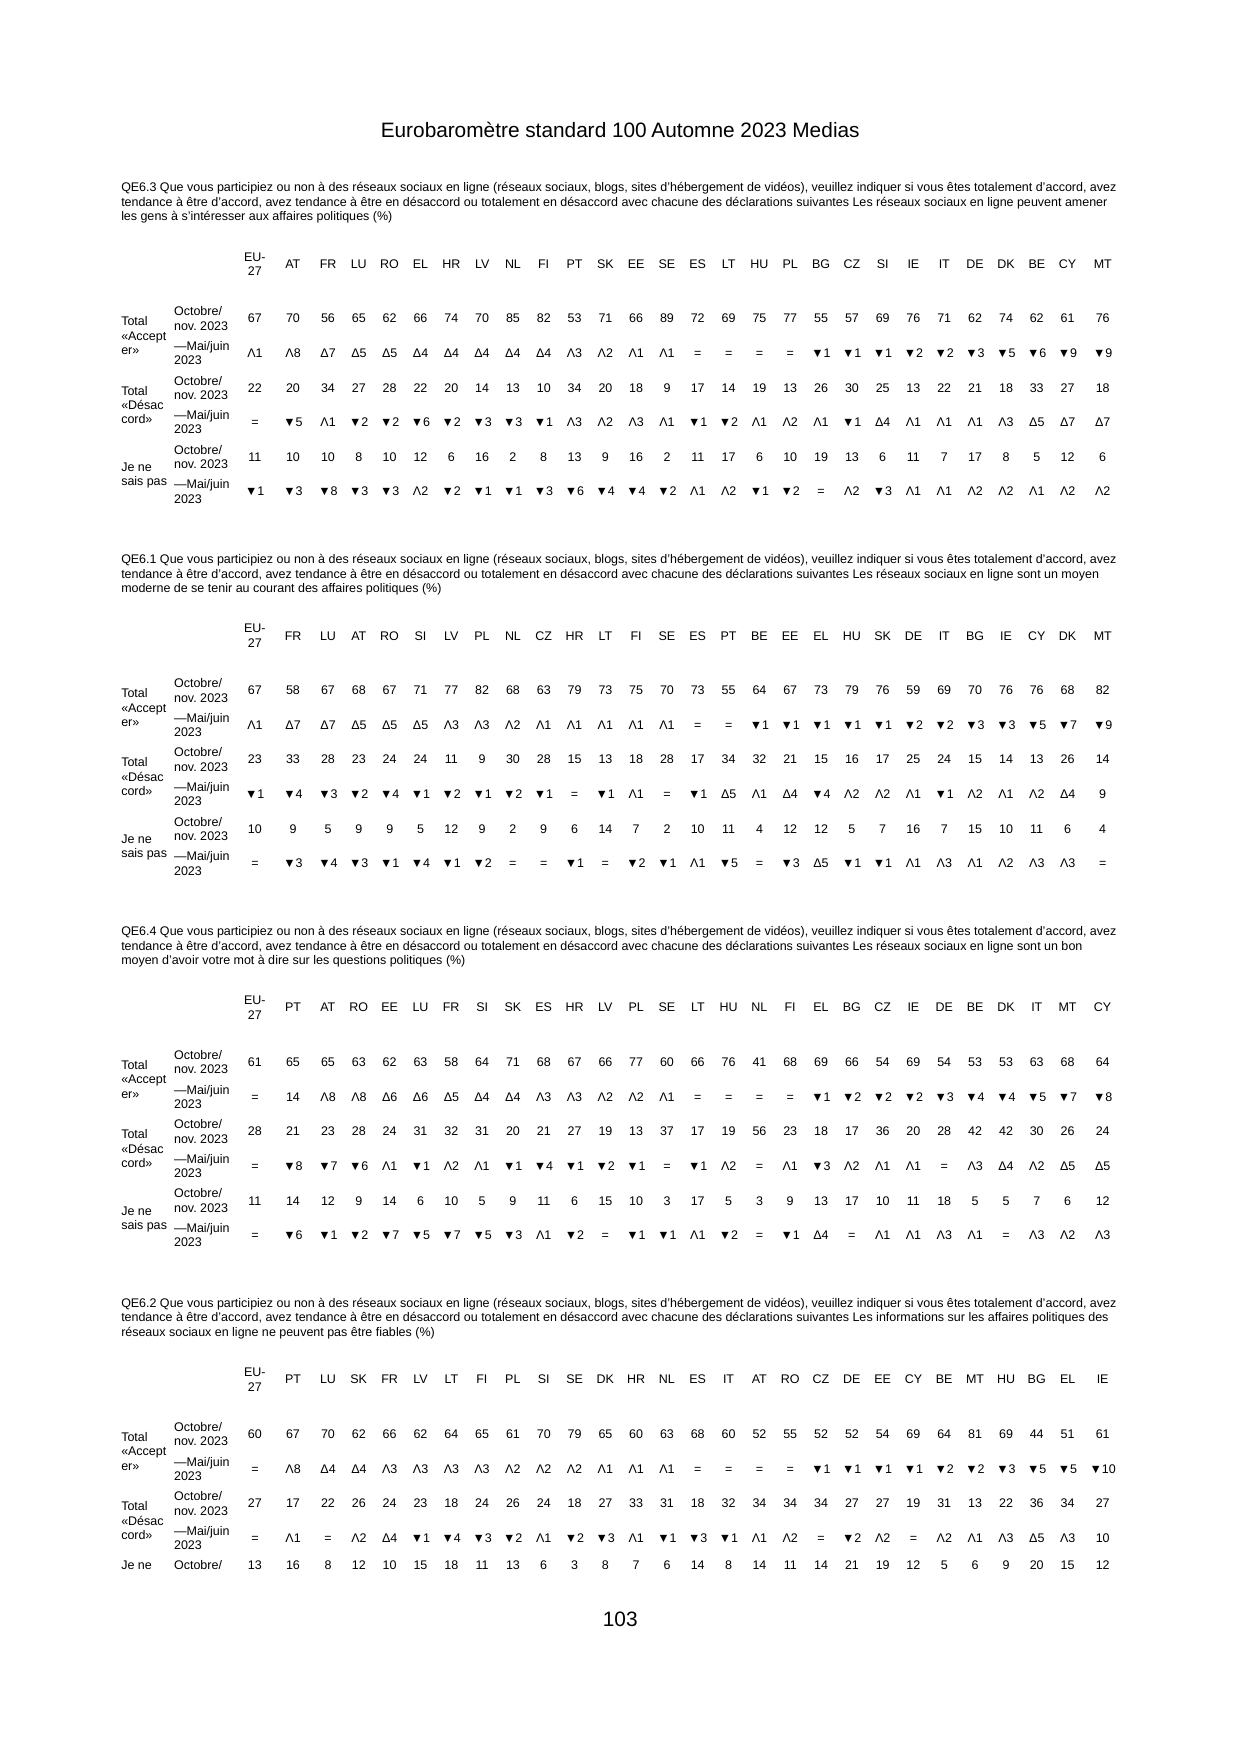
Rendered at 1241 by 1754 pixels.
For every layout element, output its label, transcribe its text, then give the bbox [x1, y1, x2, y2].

table_cell 9 [273, 811, 312, 846]
table_cell ▼5 [1021, 1451, 1052, 1486]
table_cell ▼9 [1052, 336, 1083, 370]
table_cell 9 [990, 1555, 1021, 1575]
table_cell [343, 970, 374, 990]
table_cell [273, 653, 312, 673]
table_cell ▼7 [1052, 1079, 1083, 1114]
table_cell 2 [497, 811, 528, 846]
table_cell Je ne [118, 1555, 171, 1575]
table_cell 17 [273, 1486, 312, 1520]
table_cell ▼4 [621, 474, 651, 508]
table_cell ▼1 [682, 405, 713, 439]
table_cell 27 [836, 1486, 867, 1520]
table_cell = [929, 1149, 959, 1183]
table_cell Λ1 [744, 777, 774, 811]
table_cell [405, 1342, 436, 1362]
table_cell = [236, 1149, 273, 1183]
table_cell [528, 509, 559, 529]
table_cell 21 [273, 1114, 312, 1148]
table_cell 26 [343, 1486, 374, 1520]
table_cell [466, 1342, 497, 1362]
table_cell [343, 226, 374, 246]
table_cell ▼3 [867, 474, 898, 508]
table_cell SI [528, 1362, 559, 1396]
table_cell 33 [1021, 370, 1052, 405]
table_cell [466, 509, 497, 529]
table_cell BE [959, 990, 990, 1024]
table_cell = [744, 1149, 774, 1183]
table_cell [405, 529, 436, 549]
table_cell ▼4 [805, 777, 836, 811]
table_cell 19 [898, 1486, 928, 1520]
table_cell LV [590, 990, 621, 1024]
table_cell Λ2 [990, 846, 1021, 880]
table_cell 68 [682, 1417, 713, 1451]
table_cell [171, 990, 236, 1024]
table_cell Δ5 [374, 336, 405, 370]
table_cell Total «Accepter» [118, 1045, 171, 1114]
table_cell IT [929, 618, 959, 653]
table_cell Δ6 [405, 1079, 436, 1114]
table_cell [713, 226, 744, 246]
table_cell [621, 1025, 651, 1045]
table_cell PL [775, 246, 805, 281]
table_cell [682, 281, 713, 301]
table_cell 34 [805, 1486, 836, 1520]
table_cell = [744, 1451, 774, 1486]
table_cell [273, 1025, 312, 1045]
table_cell [1052, 509, 1083, 529]
table_cell Δ4 [867, 405, 898, 439]
table_cell Λ1 [651, 708, 682, 742]
table_cell [1083, 1252, 1122, 1272]
table_cell 8 [990, 439, 1021, 474]
table_cell Δ4 [805, 1218, 836, 1252]
table_cell [867, 653, 898, 673]
table_cell 13 [805, 1183, 836, 1218]
table_cell ▼4 [959, 1079, 990, 1114]
table_cell [528, 226, 559, 246]
table_cell ES [682, 618, 713, 653]
table_cell 52 [836, 1417, 867, 1451]
table_cell [836, 509, 867, 529]
table_cell 13 [1021, 742, 1052, 777]
table_cell [990, 653, 1021, 673]
table_cell [775, 1342, 805, 1362]
table_cell [744, 1025, 774, 1045]
table_cell = [836, 1218, 867, 1252]
table_cell Octobre/nov. 2023 [171, 1486, 236, 1520]
table_cell Λ1 [273, 1520, 312, 1555]
table_cell [171, 246, 236, 281]
table_cell [273, 598, 312, 618]
table_cell [528, 653, 559, 673]
table_cell ▼2 [497, 777, 528, 811]
table_cell [775, 901, 805, 921]
table_cell 15 [590, 1183, 621, 1218]
table_cell LV [466, 246, 497, 281]
table_cell MT [959, 1362, 990, 1396]
table_cell 5 [466, 1183, 497, 1218]
table_cell Λ2 [775, 1520, 805, 1555]
table_cell ▼3 [273, 846, 312, 880]
table_cell [559, 226, 590, 246]
table_cell [273, 509, 312, 529]
table_cell [651, 901, 682, 921]
table_cell [1083, 880, 1122, 901]
table_cell Λ3 [374, 1451, 405, 1486]
table_cell [744, 970, 774, 990]
table_cell DE [929, 990, 959, 1024]
table_cell 60 [713, 1417, 744, 1451]
table_cell [273, 1396, 312, 1417]
table_cell Δ5 [343, 336, 374, 370]
table_cell [405, 1252, 436, 1272]
table_cell 9 [374, 811, 405, 846]
table_cell [682, 226, 713, 246]
table_cell ▼7 [374, 1218, 405, 1252]
table_cell [590, 529, 621, 549]
table_cell [590, 901, 621, 921]
table_cell Δ7 [273, 708, 312, 742]
table_cell Λ1 [651, 336, 682, 370]
table_cell FR [313, 246, 343, 281]
table_cell [590, 653, 621, 673]
table_cell [836, 970, 867, 990]
table_cell ▼1 [651, 1520, 682, 1555]
table_cell Λ2 [590, 1079, 621, 1114]
table_cell [466, 970, 497, 990]
table_cell BE [929, 1362, 959, 1396]
table_cell 74 [990, 301, 1021, 336]
table_cell EE [621, 246, 651, 281]
table_cell Λ1 [682, 1218, 713, 1252]
table_cell Δ4 [775, 777, 805, 811]
table_cell [836, 529, 867, 549]
table_cell Λ2 [929, 1520, 959, 1555]
table_cell Δ5 [374, 708, 405, 742]
table_cell ▼7 [1052, 708, 1083, 742]
table_cell [405, 281, 436, 301]
table_cell [313, 1342, 343, 1362]
table_cell ▼2 [436, 405, 466, 439]
table_cell ▼1 [744, 474, 774, 508]
table_cell 15 [405, 1555, 436, 1575]
table_cell = [236, 1218, 273, 1252]
table_cell [118, 653, 171, 673]
table_cell 68 [528, 1045, 559, 1079]
table_cell Octobre/ [171, 1555, 236, 1575]
table_cell 76 [1083, 301, 1122, 336]
table_cell [313, 226, 343, 246]
table_cell [559, 509, 590, 529]
table_cell [497, 226, 528, 246]
table_cell NL [497, 618, 528, 653]
table_cell ▼3 [805, 1149, 836, 1183]
table_cell 14 [713, 370, 744, 405]
table_cell ▼3 [343, 846, 374, 880]
table_cell [236, 529, 273, 549]
table_cell 2 [651, 439, 682, 474]
table_cell 17 [682, 370, 713, 405]
table_cell = [682, 708, 713, 742]
table_cell [621, 1396, 651, 1417]
table_cell Λ1 [898, 1149, 928, 1183]
table_cell —Mai/juin 2023 [171, 474, 236, 508]
table_cell SE [651, 618, 682, 653]
table_cell [1083, 281, 1122, 301]
table_cell Λ1 [621, 1520, 651, 1555]
table_cell [929, 529, 959, 549]
table_cell 71 [590, 301, 621, 336]
table_cell = [313, 1520, 343, 1555]
table_cell [682, 1273, 713, 1293]
table_cell ▼3 [959, 336, 990, 370]
table_cell 11 [898, 439, 928, 474]
table_cell [236, 1273, 273, 1293]
table_cell Λ1 [313, 405, 343, 439]
table_cell = [744, 1079, 774, 1114]
table_cell [497, 901, 528, 921]
table_cell [805, 226, 836, 246]
table_cell 68 [343, 673, 374, 707]
table_cell 30 [836, 370, 867, 405]
table_cell Δ5 [405, 708, 436, 742]
table_cell [713, 598, 744, 618]
table_cell Δ4 [313, 1451, 343, 1486]
table_cell Λ1 [374, 1149, 405, 1183]
table_cell [405, 226, 436, 246]
table_cell 10 [236, 811, 273, 846]
table_cell [959, 970, 990, 990]
table_cell CY [1052, 246, 1083, 281]
table_cell 56 [313, 301, 343, 336]
table_cell [1052, 529, 1083, 549]
table_cell Λ1 [621, 1451, 651, 1486]
table_cell 66 [621, 301, 651, 336]
table_cell [497, 529, 528, 549]
table_cell 19 [867, 1555, 898, 1575]
table_cell Λ8 [273, 336, 312, 370]
table_cell ▼4 [590, 474, 621, 508]
table_cell [929, 653, 959, 673]
table_cell [867, 880, 898, 901]
table_cell ▼4 [313, 846, 343, 880]
table_cell Λ3 [959, 1149, 990, 1183]
table_cell 18 [990, 370, 1021, 405]
table_cell [466, 226, 497, 246]
table_cell [118, 1252, 171, 1272]
table_cell [929, 901, 959, 921]
table_cell [436, 598, 466, 618]
table_cell EU-27 [236, 618, 273, 653]
table_cell ES [682, 246, 713, 281]
table_cell [405, 1025, 436, 1045]
table_cell FI [621, 618, 651, 653]
table_cell 70 [313, 1417, 343, 1451]
table_cell ▼1 [836, 336, 867, 370]
table_cell ▼3 [590, 1520, 621, 1555]
table_cell [497, 281, 528, 301]
table_cell [621, 1252, 651, 1272]
table_cell [497, 1396, 528, 1417]
table_cell [118, 509, 171, 529]
table_cell [466, 529, 497, 549]
table_cell IT [929, 246, 959, 281]
table_cell 16 [466, 439, 497, 474]
table_cell [990, 880, 1021, 901]
table_cell 26 [1052, 742, 1083, 777]
table_cell ▼2 [374, 405, 405, 439]
table_cell [1021, 281, 1052, 301]
table_cell [590, 880, 621, 901]
table_cell [1021, 1273, 1052, 1293]
table_cell 10 [990, 811, 1021, 846]
table_cell HR [559, 618, 590, 653]
table_cell [118, 970, 171, 990]
table_cell [405, 598, 436, 618]
table_cell = [744, 846, 774, 880]
table_cell 18 [682, 1486, 713, 1520]
table_cell 77 [436, 673, 466, 707]
table_cell Λ1 [867, 1149, 898, 1183]
table_cell 19 [590, 1114, 621, 1148]
table_cell [959, 1252, 990, 1272]
table_cell 69 [898, 1417, 928, 1451]
table_cell 8 [528, 439, 559, 474]
table_cell Λ8 [313, 1079, 343, 1114]
table_cell [1083, 1396, 1122, 1417]
table_cell [405, 1396, 436, 1417]
table_cell [497, 970, 528, 990]
table_cell SE [651, 990, 682, 1024]
table_cell 9 [528, 811, 559, 846]
table_cell ▼6 [343, 1149, 374, 1183]
table_cell 34 [744, 1486, 774, 1520]
table_cell Λ2 [405, 474, 436, 508]
table_cell ▼2 [867, 1079, 898, 1114]
table_cell Λ1 [236, 336, 273, 370]
table_cell [343, 281, 374, 301]
table_cell 12 [313, 1183, 343, 1218]
table_cell 15 [559, 742, 590, 777]
table_cell 21 [528, 1114, 559, 1148]
table_cell [651, 1396, 682, 1417]
table_cell [990, 598, 1021, 618]
table_cell Λ1 [959, 1218, 990, 1252]
table_cell LU [343, 246, 374, 281]
table_cell Λ3 [528, 1079, 559, 1114]
table_cell [621, 653, 651, 673]
table_cell [171, 1342, 236, 1362]
table_cell 15 [1052, 1555, 1083, 1575]
table_cell SK [343, 1362, 374, 1396]
table_cell [313, 529, 343, 549]
table_cell 61 [1052, 301, 1083, 336]
table_cell [171, 618, 236, 653]
table_cell 62 [405, 1417, 436, 1451]
table_cell [313, 1396, 343, 1417]
table_cell [436, 1273, 466, 1293]
table_cell 34 [713, 742, 744, 777]
table_cell 37 [651, 1114, 682, 1148]
table_cell 6 [405, 1183, 436, 1218]
table_cell ▼5 [1052, 1451, 1083, 1486]
table_cell 6 [436, 439, 466, 474]
table_cell ▼1 [374, 846, 405, 880]
table_cell [959, 653, 990, 673]
table_cell Λ2 [867, 1520, 898, 1555]
table_cell 34 [559, 370, 590, 405]
table_cell ▼3 [959, 708, 990, 742]
table_cell [990, 529, 1021, 549]
table_cell 55 [775, 1417, 805, 1451]
table_cell [805, 598, 836, 618]
table_cell 26 [497, 1486, 528, 1520]
table_cell 14 [590, 811, 621, 846]
table_cell 18 [805, 1114, 836, 1148]
table_cell 3 [559, 1555, 590, 1575]
table_cell [682, 970, 713, 990]
table_cell ▼1 [836, 1451, 867, 1486]
table_cell BG [805, 246, 836, 281]
table_cell Λ2 [959, 474, 990, 508]
table_cell Total «Désaccord» [118, 1114, 171, 1183]
table_cell 68 [497, 673, 528, 707]
table_cell [374, 1025, 405, 1045]
table_cell [621, 509, 651, 529]
table_cell Λ3 [559, 1079, 590, 1114]
table_cell 11 [898, 1183, 928, 1218]
table_cell 14 [990, 742, 1021, 777]
table_cell ▼2 [929, 336, 959, 370]
table_cell 42 [959, 1114, 990, 1148]
table_cell 14 [273, 1079, 312, 1114]
table_cell MT [1083, 246, 1122, 281]
table_cell Octobre/nov. 2023 [171, 1417, 236, 1451]
table_cell 4 [1083, 811, 1122, 846]
table_cell ▼3 [343, 474, 374, 508]
table_cell 81 [959, 1417, 990, 1451]
table_cell —Mai/juin 2023 [171, 1451, 236, 1486]
table_cell [1052, 1273, 1083, 1293]
table_cell 79 [836, 673, 867, 707]
table_cell [313, 1025, 343, 1045]
table_cell 63 [528, 673, 559, 707]
table_cell Octobre/nov. 2023 [171, 1183, 236, 1218]
table_cell 54 [867, 1417, 898, 1451]
table_cell 36 [1021, 1486, 1052, 1520]
table_cell [436, 509, 466, 529]
table_cell 19 [744, 370, 774, 405]
table_cell [682, 901, 713, 921]
table_cell 67 [236, 301, 273, 336]
table_cell CZ [528, 618, 559, 653]
table_cell IE [1083, 1362, 1122, 1396]
table_cell CY [1083, 990, 1122, 1024]
table_cell [713, 1396, 744, 1417]
table_cell ▼1 [497, 1149, 528, 1183]
table_cell 24 [374, 1114, 405, 1148]
table_cell [929, 281, 959, 301]
table_cell Λ2 [713, 474, 744, 508]
table_cell 64 [1083, 1045, 1122, 1079]
table_cell [497, 509, 528, 529]
table_cell 56 [744, 1114, 774, 1148]
table_cell 53 [559, 301, 590, 336]
table_cell 76 [990, 673, 1021, 707]
table_cell ▼1 [775, 1218, 805, 1252]
table_cell Λ1 [775, 1149, 805, 1183]
table_cell Octobre/nov. 2023 [171, 301, 236, 336]
table_cell DK [990, 246, 1021, 281]
table_cell [836, 1396, 867, 1417]
table_cell 69 [929, 673, 959, 707]
table_cell 7 [621, 1555, 651, 1575]
table_cell [405, 880, 436, 901]
table_cell [867, 1025, 898, 1045]
table_cell 14 [1083, 742, 1122, 777]
table_cell 31 [651, 1486, 682, 1520]
table_cell ▼2 [713, 405, 744, 439]
table_cell [713, 901, 744, 921]
table_cell [273, 1342, 312, 1362]
table_cell 9 [497, 1183, 528, 1218]
table_cell Λ2 [497, 708, 528, 742]
table_cell 14 [374, 1183, 405, 1218]
table_cell Λ1 [590, 1451, 621, 1486]
table_cell = [528, 846, 559, 880]
table_cell FI [775, 990, 805, 1024]
table_cell 17 [836, 1114, 867, 1148]
table_cell 9 [343, 811, 374, 846]
table_cell [836, 1273, 867, 1293]
table_cell RO [775, 1362, 805, 1396]
table_cell Total «Désaccord» [118, 1486, 171, 1555]
table_cell Λ1 [805, 405, 836, 439]
table_cell 9 [651, 370, 682, 405]
table_cell Δ5 [805, 846, 836, 880]
table_cell ▼1 [836, 846, 867, 880]
table_cell [651, 509, 682, 529]
table_cell 28 [929, 1114, 959, 1148]
table_cell 54 [867, 1045, 898, 1079]
table_cell Λ1 [590, 708, 621, 742]
table_cell 34 [313, 370, 343, 405]
table_cell 62 [343, 1417, 374, 1451]
table_cell [744, 1252, 774, 1272]
table_cell MT [1052, 990, 1083, 1024]
table_cell = [651, 777, 682, 811]
table_cell [374, 509, 405, 529]
table_cell AT [343, 618, 374, 653]
table_header QE6.3 Que vous participiez ou non à des réseaux sociaux en ligne (réseaux sociaux, blogs, sites d’hébergement de vidéos), veuillez indiquer si vous êtes totalement d’accord, avez tendance à être d’accord, avez tendance à être en désaccord ou totalement en désaccord avec chacune des déclarations suivantes Les réseaux sociaux en ligne peuvent amener les gens à s’intéresser aux affaires politiques (%) [118, 177, 1122, 226]
table_cell PL [466, 618, 497, 653]
table_cell BE [744, 618, 774, 653]
table_cell 27 [867, 1486, 898, 1520]
table_cell [744, 1396, 774, 1417]
table_cell 33 [273, 742, 312, 777]
table_cell Λ3 [929, 1218, 959, 1252]
table_cell 10 [374, 439, 405, 474]
table_cell [171, 653, 236, 673]
table_cell 5 [1021, 439, 1052, 474]
table_cell Λ3 [405, 1451, 436, 1486]
table_cell 52 [744, 1417, 774, 1451]
table_cell [1021, 653, 1052, 673]
table_cell = [990, 1218, 1021, 1252]
table_cell ▼3 [528, 474, 559, 508]
table_cell 64 [929, 1417, 959, 1451]
table_cell ▼1 [559, 846, 590, 880]
table_cell 64 [436, 1417, 466, 1451]
table_cell 2 [497, 439, 528, 474]
table_cell [898, 1273, 928, 1293]
table_cell [682, 509, 713, 529]
table_cell 20 [1021, 1555, 1052, 1575]
table_cell [775, 226, 805, 246]
table_cell [118, 901, 171, 921]
table_cell AT [744, 1362, 774, 1396]
table_cell [651, 653, 682, 673]
table_cell [775, 880, 805, 901]
table_cell [236, 1342, 273, 1362]
table_cell [273, 281, 312, 301]
table_cell EE [775, 618, 805, 653]
table_cell Δ4 [528, 336, 559, 370]
table_cell 69 [805, 1045, 836, 1079]
table_cell 11 [466, 1555, 497, 1575]
table_cell = [805, 1520, 836, 1555]
table_cell [118, 246, 171, 281]
table_cell [590, 1396, 621, 1417]
table_cell [466, 1396, 497, 1417]
table_cell [898, 653, 928, 673]
table_cell QE6.2 Que vous participiez ou non à des réseaux sociaux en ligne (réseaux sociaux, blogs, sites d’hébergement de vidéos), veuillez indiquer si vous êtes totalement d’accord, avez tendance à être d’accord, avez tendance à être en désaccord ou totalement en désaccord avec chacune des déclarations suivantes Les informations sur les affaires politiques des réseaux sociaux en ligne ne peuvent pas être fiables (%) [118, 1293, 1122, 1342]
table_cell Octobre/nov. 2023 [171, 742, 236, 777]
table_cell [775, 281, 805, 301]
table_cell BG [1021, 1362, 1052, 1396]
table_cell 74 [436, 301, 466, 336]
table_cell SK [590, 246, 621, 281]
table_cell [436, 1252, 466, 1272]
table_cell 64 [744, 673, 774, 707]
table_cell [118, 598, 171, 618]
table_cell [528, 598, 559, 618]
table_cell —Mai/juin 2023 [171, 1079, 236, 1114]
table_cell IE [990, 618, 1021, 653]
table_cell ▼1 [466, 474, 497, 508]
table_cell [744, 653, 774, 673]
table_cell [171, 226, 236, 246]
table_cell ▼3 [374, 474, 405, 508]
table_cell [1083, 1342, 1122, 1362]
table_cell [374, 1252, 405, 1272]
table_cell ▼5 [1021, 1079, 1052, 1114]
table_cell HU [990, 1362, 1021, 1396]
table_cell [1083, 529, 1122, 549]
table_cell [621, 281, 651, 301]
table_cell [682, 1396, 713, 1417]
table_cell Λ1 [528, 1520, 559, 1555]
table_cell [528, 1396, 559, 1417]
table_cell LU [313, 618, 343, 653]
table_cell 19 [805, 439, 836, 474]
table_cell [171, 901, 236, 921]
table_cell —Mai/juin 2023 [171, 708, 236, 742]
table_cell 19 [713, 1114, 744, 1148]
table_cell 82 [466, 673, 497, 707]
table_cell [313, 1252, 343, 1272]
table_cell [590, 1025, 621, 1045]
table_cell —Mai/juin 2023 [171, 777, 236, 811]
table_cell [236, 970, 273, 990]
table_cell CY [898, 1362, 928, 1396]
table_cell SE [651, 246, 682, 281]
table_cell 8 [713, 1555, 744, 1575]
table_cell 67 [559, 1045, 590, 1079]
table_cell [343, 598, 374, 618]
table_cell 71 [405, 673, 436, 707]
table_cell = [744, 336, 774, 370]
table_cell = [713, 336, 744, 370]
table_cell [528, 281, 559, 301]
table_cell [651, 1252, 682, 1272]
table_cell 65 [466, 1417, 497, 1451]
table_cell ▼1 [805, 1079, 836, 1114]
table_cell 22 [236, 370, 273, 405]
table_cell [621, 529, 651, 549]
table_cell CZ [836, 246, 867, 281]
table_cell [651, 1273, 682, 1293]
table_cell [1021, 598, 1052, 618]
table_cell HU [713, 990, 744, 1024]
table_cell Λ3 [1052, 846, 1083, 880]
table_cell ▼3 [682, 1520, 713, 1555]
table_cell [436, 226, 466, 246]
table_cell Λ8 [343, 1079, 374, 1114]
table_cell ▼4 [528, 1149, 559, 1183]
table_cell Δ5 [1052, 1149, 1083, 1183]
table_cell ▼9 [1083, 708, 1122, 742]
table_cell [236, 880, 273, 901]
table_cell [590, 281, 621, 301]
table_cell BE [1021, 246, 1052, 281]
table_cell FI [528, 246, 559, 281]
table_cell Δ5 [1021, 405, 1052, 439]
table_cell 10 [682, 811, 713, 846]
table_cell [497, 1342, 528, 1362]
table_cell = [713, 1451, 744, 1486]
table_cell ▼3 [273, 474, 312, 508]
table_cell [713, 970, 744, 990]
table_cell 18 [929, 1183, 959, 1218]
table_cell 55 [713, 673, 744, 707]
table_cell 7 [929, 811, 959, 846]
table_cell 9 [590, 439, 621, 474]
table_cell Λ2 [1021, 777, 1052, 811]
table_cell 28 [313, 742, 343, 777]
table_cell Δ5 [343, 708, 374, 742]
table_cell [236, 281, 273, 301]
table_cell [713, 1342, 744, 1362]
table_cell ▼2 [898, 1079, 928, 1114]
table_cell 24 [466, 1486, 497, 1520]
table_cell 34 [775, 1486, 805, 1520]
table_cell Δ4 [497, 1079, 528, 1114]
table_cell ▼2 [343, 777, 374, 811]
table_cell = [590, 846, 621, 880]
table_cell [651, 598, 682, 618]
table_cell ▼1 [497, 474, 528, 508]
table_cell Λ2 [590, 336, 621, 370]
table_cell [713, 1025, 744, 1045]
table_cell ▼3 [497, 1218, 528, 1252]
table_cell ▼1 [405, 777, 436, 811]
table_cell 70 [528, 1417, 559, 1451]
table_cell [1052, 880, 1083, 901]
table_cell ▼4 [374, 777, 405, 811]
table_cell [559, 1025, 590, 1045]
table_cell ▼3 [990, 1451, 1021, 1486]
table_cell 62 [959, 301, 990, 336]
table_cell 79 [559, 673, 590, 707]
table_cell ▼1 [528, 405, 559, 439]
table_cell [621, 226, 651, 246]
table_cell [1083, 901, 1122, 921]
table_cell ▼5 [990, 336, 1021, 370]
table_cell [436, 1396, 466, 1417]
table_cell [713, 1273, 744, 1293]
table_cell = [682, 1079, 713, 1114]
table_cell 77 [621, 1045, 651, 1079]
table_cell [651, 1342, 682, 1362]
table_cell 30 [1021, 1114, 1052, 1148]
table_cell NL [744, 990, 774, 1024]
table_cell 11 [713, 811, 744, 846]
table_cell LU [405, 990, 436, 1024]
table_cell CZ [867, 990, 898, 1024]
table_cell [867, 1273, 898, 1293]
table_cell [867, 901, 898, 921]
table_cell [343, 1025, 374, 1045]
table_cell [651, 880, 682, 901]
table_cell 12 [1083, 1183, 1122, 1218]
table_cell 67 [374, 673, 405, 707]
table_cell [682, 529, 713, 549]
table_cell Λ1 [651, 405, 682, 439]
table_cell [621, 880, 651, 901]
table_cell FR [374, 1362, 405, 1396]
table_cell 65 [273, 1045, 312, 1079]
table_cell [775, 1273, 805, 1293]
table_cell 62 [374, 1045, 405, 1079]
table_cell Δ4 [405, 336, 436, 370]
table_cell IT [713, 1362, 744, 1396]
table_cell ▼9 [1083, 336, 1122, 370]
table_cell [374, 281, 405, 301]
table_cell IE [898, 246, 928, 281]
table_cell [805, 509, 836, 529]
table_cell Λ8 [273, 1451, 312, 1486]
table_cell 76 [1021, 673, 1052, 707]
table_cell [990, 901, 1021, 921]
table_cell [682, 598, 713, 618]
table_cell [744, 509, 774, 529]
table_cell 12 [436, 811, 466, 846]
table_cell [867, 598, 898, 618]
table_cell [929, 226, 959, 246]
table_cell NL [651, 1362, 682, 1396]
table_cell 11 [436, 742, 466, 777]
table_cell [929, 1252, 959, 1272]
table_cell 69 [867, 301, 898, 336]
table_cell [990, 281, 1021, 301]
table_cell 32 [436, 1114, 466, 1148]
table_cell [1021, 226, 1052, 246]
table_cell 6 [1083, 439, 1122, 474]
table_cell 27 [236, 1486, 273, 1520]
table_cell DK [990, 990, 1021, 1024]
table_cell HR [436, 246, 466, 281]
table_cell [118, 226, 171, 246]
table_cell 13 [898, 370, 928, 405]
table_cell 24 [528, 1486, 559, 1520]
table_cell 18 [1083, 370, 1122, 405]
table_cell 24 [374, 1486, 405, 1520]
table_cell Λ1 [898, 405, 928, 439]
table_cell Δ4 [497, 336, 528, 370]
table_cell ▼5 [713, 846, 744, 880]
table_cell Je ne sais pas [118, 439, 171, 508]
table_cell 76 [867, 673, 898, 707]
table_cell [713, 653, 744, 673]
table_cell 10 [775, 439, 805, 474]
table_cell 6 [744, 439, 774, 474]
table_cell ▼1 [867, 1451, 898, 1486]
table_cell ▼1 [436, 846, 466, 880]
table_cell [436, 653, 466, 673]
table_cell [528, 1252, 559, 1272]
table_cell CY [1021, 618, 1052, 653]
table_cell [497, 1273, 528, 1293]
table_cell [313, 970, 343, 990]
table_cell [836, 901, 867, 921]
table_cell ▼1 [621, 1218, 651, 1252]
table_cell = [744, 1218, 774, 1252]
table_cell [559, 970, 590, 990]
table_cell 25 [898, 742, 928, 777]
table_cell 67 [313, 673, 343, 707]
table_cell [775, 653, 805, 673]
table_cell 20 [497, 1114, 528, 1148]
table_cell HU [836, 618, 867, 653]
table_cell ▼1 [682, 777, 713, 811]
table_cell AT [273, 246, 312, 281]
table_cell [436, 1025, 466, 1045]
table_cell [497, 653, 528, 673]
table_cell 13 [559, 439, 590, 474]
table_cell [836, 598, 867, 618]
table_cell [898, 970, 928, 990]
table_cell ▼3 [929, 1079, 959, 1114]
table_cell [836, 281, 867, 301]
table_cell [236, 1252, 273, 1272]
table_cell 32 [713, 1486, 744, 1520]
table_cell Total «Accepter» [118, 301, 171, 370]
table_cell [959, 529, 990, 549]
table_cell [466, 653, 497, 673]
table_cell [1052, 598, 1083, 618]
table_cell ▼3 [466, 405, 497, 439]
table_cell = [590, 1218, 621, 1252]
table_cell ▼1 [466, 777, 497, 811]
table_cell [744, 226, 774, 246]
table_cell Δ4 [343, 1451, 374, 1486]
table_cell [867, 1396, 898, 1417]
table_cell [313, 281, 343, 301]
table_cell ▼6 [559, 474, 590, 508]
table_cell ▼3 [775, 846, 805, 880]
table_cell ▼1 [528, 777, 559, 811]
table_cell [1052, 281, 1083, 301]
table_cell IE [898, 990, 928, 1024]
table_cell PT [273, 990, 312, 1024]
table_cell RO [374, 246, 405, 281]
table_cell [744, 1273, 774, 1293]
table_cell = [497, 846, 528, 880]
table_cell [744, 281, 774, 301]
table_cell 12 [1052, 439, 1083, 474]
table_cell Λ1 [898, 777, 928, 811]
table_cell Λ3 [929, 846, 959, 880]
table_cell [436, 281, 466, 301]
table_cell [171, 1025, 236, 1045]
table_cell 54 [929, 1045, 959, 1079]
table_cell [805, 1025, 836, 1045]
table_cell Total «Accepter» [118, 673, 171, 742]
table_cell Λ2 [1052, 1218, 1083, 1252]
table_cell 23 [343, 742, 374, 777]
table_cell 13 [236, 1555, 273, 1575]
table_cell 20 [590, 370, 621, 405]
table_cell [898, 529, 928, 549]
table_cell 82 [1083, 673, 1122, 707]
table_cell —Mai/juin 2023 [171, 1218, 236, 1252]
table_cell [273, 970, 312, 990]
table_cell ▼2 [836, 1520, 867, 1555]
table_cell Λ2 [621, 1079, 651, 1114]
table_cell Λ1 [651, 1451, 682, 1486]
table_cell [118, 618, 171, 653]
table_cell Δ7 [1083, 405, 1122, 439]
table_cell 12 [805, 811, 836, 846]
table_cell 23 [236, 742, 273, 777]
table_cell [405, 509, 436, 529]
table_cell = [559, 777, 590, 811]
table_cell ▼1 [867, 846, 898, 880]
table_cell [621, 598, 651, 618]
table_cell [528, 901, 559, 921]
table_cell 14 [466, 370, 497, 405]
table_cell 18 [621, 742, 651, 777]
table_cell Δ4 [1052, 777, 1083, 811]
table_cell [171, 1362, 236, 1396]
table_cell 18 [621, 370, 651, 405]
table_cell 62 [374, 301, 405, 336]
table_cell [775, 970, 805, 990]
table_cell 9 [775, 1183, 805, 1218]
table_cell RO [374, 618, 405, 653]
table_cell 12 [898, 1555, 928, 1575]
table_cell [621, 970, 651, 990]
table_cell ▼1 [590, 777, 621, 811]
table_cell RO [343, 990, 374, 1024]
table_cell [528, 880, 559, 901]
table_cell 20 [436, 370, 466, 405]
table_cell [559, 529, 590, 549]
table_cell QE6.4 Que vous participiez ou non à des réseaux sociaux en ligne (réseaux sociaux, blogs, sites d’hébergement de vidéos), veuillez indiquer si vous êtes totalement d’accord, avez tendance à être d’accord, avez tendance à être en désaccord ou totalement en désaccord avec chacune des déclarations suivantes Les réseaux sociaux en ligne sont un bon moyen d’avoir votre mot à dire sur les questions politiques (%) [118, 921, 1122, 970]
table_cell 55 [805, 301, 836, 336]
table_cell [621, 1273, 651, 1293]
table_cell [118, 1025, 171, 1045]
table_cell —Mai/juin 2023 [171, 336, 236, 370]
table_cell [1083, 653, 1122, 673]
table_cell ▼2 [651, 474, 682, 508]
table_cell FR [436, 990, 466, 1024]
table_cell EU-27 [236, 990, 273, 1024]
table_cell ▼1 [651, 846, 682, 880]
table_cell 6 [651, 1555, 682, 1575]
table_cell DE [959, 246, 990, 281]
table_cell Λ1 [621, 336, 651, 370]
table_cell 27 [343, 370, 374, 405]
table_cell 14 [744, 1555, 774, 1575]
table_cell [559, 653, 590, 673]
table_cell [775, 598, 805, 618]
table_cell [559, 1273, 590, 1293]
table_cell 58 [273, 673, 312, 707]
table_cell Λ3 [1021, 846, 1052, 880]
table_cell MT [1083, 618, 1122, 653]
table_cell = [682, 1451, 713, 1486]
table_cell Δ5 [1021, 1520, 1052, 1555]
table_cell [273, 901, 312, 921]
table_cell Octobre/nov. 2023 [171, 370, 236, 405]
table_cell Λ2 [559, 1451, 590, 1486]
table_cell [171, 880, 236, 901]
table_cell [1083, 226, 1122, 246]
table_cell Λ1 [929, 474, 959, 508]
table_cell [313, 880, 343, 901]
table_cell = [713, 708, 744, 742]
table_cell [313, 509, 343, 529]
table_cell = [682, 336, 713, 370]
table_cell LT [436, 1362, 466, 1396]
table_cell Δ7 [313, 708, 343, 742]
table_cell ▼1 [405, 1149, 436, 1183]
table_cell [898, 901, 928, 921]
table_cell BG [836, 990, 867, 1024]
table_cell [682, 653, 713, 673]
table_cell ▼1 [651, 1218, 682, 1252]
table_cell = [236, 846, 273, 880]
table_cell 30 [497, 742, 528, 777]
table_cell Δ5 [1083, 1149, 1122, 1183]
table_cell [1052, 226, 1083, 246]
table_cell 11 [236, 439, 273, 474]
table_cell [343, 901, 374, 921]
table_cell [171, 1252, 236, 1272]
table_cell 11 [682, 439, 713, 474]
table_cell 12 [775, 811, 805, 846]
table_cell = [898, 1520, 928, 1555]
table_cell 23 [313, 1114, 343, 1148]
table_cell [805, 281, 836, 301]
table_cell 89 [651, 301, 682, 336]
table_cell Λ2 [836, 777, 867, 811]
table_cell 23 [405, 1486, 436, 1520]
table_cell EL [1052, 1362, 1083, 1396]
table_cell 68 [775, 1045, 805, 1079]
table_cell 70 [651, 673, 682, 707]
table_cell 72 [682, 301, 713, 336]
table_cell ▼5 [466, 1218, 497, 1252]
table_cell [236, 598, 273, 618]
table_cell [374, 880, 405, 901]
table_cell = [775, 1079, 805, 1114]
table_cell ES [682, 1362, 713, 1396]
table_cell [621, 1342, 651, 1362]
table_cell [1021, 1396, 1052, 1417]
table_cell ▼1 [405, 1520, 436, 1555]
table_cell LU [313, 1362, 343, 1396]
table_cell [590, 509, 621, 529]
table_cell 11 [528, 1183, 559, 1218]
table_cell Δ4 [374, 1520, 405, 1555]
table_cell [651, 529, 682, 549]
table_cell 28 [236, 1114, 273, 1148]
table_cell Λ1 [959, 1520, 990, 1555]
table_cell [867, 226, 898, 246]
table_cell ▼7 [436, 1218, 466, 1252]
table_cell [528, 1342, 559, 1362]
table_cell EL [805, 618, 836, 653]
table_cell HU [744, 246, 774, 281]
table_cell [990, 1342, 1021, 1362]
table_cell [713, 880, 744, 901]
table_cell [959, 598, 990, 618]
table_cell Λ1 [682, 846, 713, 880]
table_cell ▼8 [273, 1149, 312, 1183]
table_cell [1083, 509, 1122, 529]
table_cell Octobre/nov. 2023 [171, 673, 236, 707]
table_cell [1021, 1342, 1052, 1362]
table_cell ▼2 [466, 846, 497, 880]
table_cell 51 [1052, 1417, 1083, 1451]
table_cell ▼5 [273, 405, 312, 439]
table_cell [898, 281, 928, 301]
table_cell [559, 901, 590, 921]
table_cell [990, 1025, 1021, 1045]
table_cell 71 [497, 1045, 528, 1079]
table_cell 13 [836, 439, 867, 474]
table_cell = [651, 1149, 682, 1183]
table_cell Λ3 [436, 708, 466, 742]
table_cell [775, 1025, 805, 1045]
table_cell [466, 598, 497, 618]
table_cell ▼2 [898, 336, 928, 370]
table_cell 65 [590, 1417, 621, 1451]
table_cell ▼1 [805, 1451, 836, 1486]
table_cell 76 [713, 1045, 744, 1079]
table_cell [1083, 1025, 1122, 1045]
table_cell 6 [559, 811, 590, 846]
table_cell Λ1 [744, 405, 774, 439]
table_cell 68 [1052, 673, 1083, 707]
table_cell DK [1052, 618, 1083, 653]
table_cell 21 [775, 742, 805, 777]
table_cell ▼1 [867, 336, 898, 370]
table_cell 18 [559, 1486, 590, 1520]
table_cell 24 [374, 742, 405, 777]
table_cell 7 [1021, 1183, 1052, 1218]
table_cell 42 [990, 1114, 1021, 1148]
table_cell Λ1 [528, 708, 559, 742]
table_cell 22 [929, 370, 959, 405]
table_cell 25 [867, 370, 898, 405]
table_cell 10 [313, 439, 343, 474]
table_cell [313, 901, 343, 921]
table_cell [466, 281, 497, 301]
table_cell 10 [621, 1183, 651, 1218]
table_cell [343, 1342, 374, 1362]
table_cell 11 [1021, 811, 1052, 846]
table_cell 6 [867, 439, 898, 474]
table_cell 22 [990, 1486, 1021, 1520]
table_cell ▼1 [621, 1149, 651, 1183]
table_cell —Mai/juin 2023 [171, 405, 236, 439]
table_cell [273, 880, 312, 901]
table_cell [118, 880, 171, 901]
table_cell 21 [959, 370, 990, 405]
table_cell 67 [273, 1417, 312, 1451]
table_cell 15 [959, 742, 990, 777]
table_cell [374, 1342, 405, 1362]
table_cell = [775, 1451, 805, 1486]
table_cell [405, 901, 436, 921]
table_cell 5 [836, 811, 867, 846]
table_cell 26 [805, 370, 836, 405]
table_cell Λ3 [1021, 1218, 1052, 1252]
table_cell [836, 226, 867, 246]
table_cell BG [959, 618, 990, 653]
table_cell ▼1 [559, 1149, 590, 1183]
table_cell 53 [990, 1045, 1021, 1079]
table_cell 73 [682, 673, 713, 707]
table_cell [990, 1273, 1021, 1293]
table_cell [590, 226, 621, 246]
table_cell [898, 509, 928, 529]
table_cell —Mai/juin 2023 [171, 1520, 236, 1555]
table_cell ▼2 [559, 1218, 590, 1252]
table_cell = [236, 1451, 273, 1486]
table_cell ▼4 [436, 1520, 466, 1555]
table_cell [929, 509, 959, 529]
table_cell FR [273, 618, 312, 653]
table_cell [118, 1342, 171, 1362]
table_cell 17 [682, 1183, 713, 1218]
table_cell = [713, 1079, 744, 1114]
table_cell ▼6 [405, 405, 436, 439]
table_cell ▼1 [929, 777, 959, 811]
table_cell [590, 970, 621, 990]
table_cell [436, 970, 466, 990]
table_cell PT [713, 618, 744, 653]
table_cell [775, 1252, 805, 1272]
table_cell Λ3 [559, 405, 590, 439]
table_cell [775, 529, 805, 549]
table_cell 16 [621, 439, 651, 474]
table_cell [497, 1252, 528, 1272]
table_cell [374, 653, 405, 673]
table_cell 9 [466, 811, 497, 846]
table_cell [898, 1252, 928, 1272]
table_cell [273, 1252, 312, 1272]
table_cell [1052, 1025, 1083, 1045]
table_cell 75 [621, 673, 651, 707]
table_cell ▼2 [898, 708, 928, 742]
table_cell 66 [374, 1417, 405, 1451]
table_cell [466, 1252, 497, 1272]
table_cell [651, 1025, 682, 1045]
table_cell [867, 970, 898, 990]
table_cell ▼2 [929, 708, 959, 742]
table_cell 7 [929, 439, 959, 474]
table_cell LT [713, 246, 744, 281]
table_cell LT [590, 618, 621, 653]
table_cell [836, 1342, 867, 1362]
table_cell [898, 880, 928, 901]
table_cell 20 [898, 1114, 928, 1148]
table_cell [118, 529, 171, 549]
table_cell 17 [682, 1114, 713, 1148]
table_cell DE [898, 618, 928, 653]
table_cell 16 [836, 742, 867, 777]
table_cell 9 [343, 1183, 374, 1218]
table_cell FI [466, 1362, 497, 1396]
table_cell [374, 598, 405, 618]
table_cell [273, 226, 312, 246]
table_cell LT [682, 990, 713, 1024]
table_cell 71 [929, 301, 959, 336]
table_cell 9 [466, 742, 497, 777]
table_cell Λ2 [528, 1451, 559, 1486]
table_cell 5 [929, 1555, 959, 1575]
table_cell 22 [405, 370, 436, 405]
table_cell 17 [682, 742, 713, 777]
table_cell [528, 529, 559, 549]
table_cell Λ1 [929, 405, 959, 439]
table_cell [374, 529, 405, 549]
table_cell PT [559, 246, 590, 281]
table_cell [775, 1396, 805, 1417]
table_cell [436, 529, 466, 549]
table_cell Λ1 [898, 1218, 928, 1252]
table_cell 14 [273, 1183, 312, 1218]
table_cell ▼2 [621, 846, 651, 880]
table_cell ▼2 [929, 1451, 959, 1486]
table_cell [343, 880, 374, 901]
table_cell 15 [959, 811, 990, 846]
table_cell 63 [343, 1045, 374, 1079]
table_cell HR [559, 990, 590, 1024]
table_cell [959, 1396, 990, 1417]
table_cell —Mai/juin 2023 [171, 1149, 236, 1183]
table_cell 13 [590, 742, 621, 777]
table_cell [1052, 1342, 1083, 1362]
table_cell [898, 1396, 928, 1417]
table_cell [171, 281, 236, 301]
table_cell [744, 1342, 774, 1362]
table_cell 28 [528, 742, 559, 777]
table_cell 65 [343, 301, 374, 336]
table_cell 13 [959, 1486, 990, 1520]
table_cell [590, 1342, 621, 1362]
table_cell 41 [744, 1045, 774, 1079]
table_cell [836, 1252, 867, 1272]
table_cell ▼7 [313, 1149, 343, 1183]
table_cell ▼1 [867, 708, 898, 742]
table_cell 16 [898, 811, 928, 846]
table_cell [682, 1025, 713, 1045]
table_cell Λ2 [1052, 474, 1083, 508]
table_cell [621, 901, 651, 921]
table_cell 13 [621, 1114, 651, 1148]
table_cell 52 [805, 1417, 836, 1451]
table_cell 63 [1021, 1045, 1052, 1079]
table_cell Λ1 [559, 708, 590, 742]
table_cell [1021, 901, 1052, 921]
table_cell = [236, 405, 273, 439]
table_cell [374, 226, 405, 246]
table_cell 11 [236, 1183, 273, 1218]
table_cell [343, 653, 374, 673]
table_cell 18 [436, 1555, 466, 1575]
table_cell Λ2 [775, 405, 805, 439]
table_cell ▼1 [682, 1149, 713, 1183]
table_cell 5 [713, 1183, 744, 1218]
table_cell 61 [236, 1045, 273, 1079]
table_cell [682, 1342, 713, 1362]
table_cell [805, 1342, 836, 1362]
table_cell Λ2 [836, 1149, 867, 1183]
table_cell SK [497, 990, 528, 1024]
table_cell —Mai/juin 2023 [171, 846, 236, 880]
table_cell [559, 880, 590, 901]
table_cell ▼4 [990, 1079, 1021, 1114]
table_cell [313, 1273, 343, 1293]
table_cell IT [1021, 990, 1052, 1024]
table_cell [959, 1342, 990, 1362]
table_cell [118, 1273, 171, 1293]
table_cell [990, 509, 1021, 529]
table_cell ▼1 [805, 708, 836, 742]
table_cell [929, 880, 959, 901]
table_cell Λ3 [621, 405, 651, 439]
table_cell [1021, 970, 1052, 990]
table_cell [836, 880, 867, 901]
table_cell 11 [775, 1555, 805, 1575]
table_cell 85 [497, 301, 528, 336]
table_cell ▼8 [1083, 1079, 1122, 1114]
table_cell [171, 598, 236, 618]
table_cell [374, 901, 405, 921]
table_cell PL [497, 1362, 528, 1396]
table_cell Total «Accepter» [118, 1417, 171, 1486]
table_cell 59 [898, 673, 928, 707]
table_cell 8 [590, 1555, 621, 1575]
table_cell 24 [929, 742, 959, 777]
table_cell ES [528, 990, 559, 1024]
table_cell 32 [744, 742, 774, 777]
table_cell [466, 880, 497, 901]
table_cell [836, 653, 867, 673]
table_cell Λ1 [236, 708, 273, 742]
table_cell Λ2 [990, 474, 1021, 508]
table_cell Λ2 [1021, 1149, 1052, 1183]
table_cell 27 [1052, 370, 1083, 405]
table_cell 13 [497, 370, 528, 405]
table_cell [236, 901, 273, 921]
table_cell 73 [590, 673, 621, 707]
table_cell 15 [805, 742, 836, 777]
table_cell LV [436, 618, 466, 653]
table_cell DK [590, 1362, 621, 1396]
table_cell [171, 509, 236, 529]
table_cell 68 [1052, 1045, 1083, 1079]
table_cell Λ1 [621, 708, 651, 742]
table_cell Octobre/nov. 2023 [171, 1114, 236, 1148]
table_cell 2 [651, 811, 682, 846]
table_cell ▼1 [775, 708, 805, 742]
table_cell ▼5 [1021, 708, 1052, 742]
table_cell [1052, 1252, 1083, 1272]
table_cell 6 [559, 1183, 590, 1218]
table_cell 10 [436, 1183, 466, 1218]
table_cell 14 [682, 1555, 713, 1575]
table_cell 28 [651, 742, 682, 777]
table_cell Δ6 [374, 1079, 405, 1114]
table_cell [990, 970, 1021, 990]
table_cell ▼2 [713, 1218, 744, 1252]
table_cell [713, 509, 744, 529]
table_cell EU-27 [236, 1362, 273, 1396]
table_cell Λ3 [436, 1451, 466, 1486]
table_cell Δ5 [713, 777, 744, 811]
table_cell [343, 529, 374, 549]
table_cell Λ2 [590, 405, 621, 439]
table_cell Λ3 [466, 708, 497, 742]
table_cell [405, 970, 436, 990]
table_cell SI [867, 246, 898, 281]
table_cell [1021, 529, 1052, 549]
table_cell Total «Désaccord» [118, 370, 171, 439]
table_cell 70 [273, 301, 312, 336]
table_cell Λ1 [959, 405, 990, 439]
table_cell ▼2 [590, 1149, 621, 1183]
table_cell 13 [497, 1555, 528, 1575]
table_cell PT [273, 1362, 312, 1396]
table_cell Δ4 [466, 1079, 497, 1114]
table_cell 17 [836, 1183, 867, 1218]
table_cell 66 [682, 1045, 713, 1079]
table_cell Λ3 [559, 336, 590, 370]
table_cell Δ7 [1052, 405, 1083, 439]
table_cell 10 [374, 1555, 405, 1575]
table_cell 33 [621, 1486, 651, 1520]
table_cell SE [559, 1362, 590, 1396]
table_cell [805, 529, 836, 549]
table_cell [805, 901, 836, 921]
table_cell [651, 970, 682, 990]
table_cell [343, 1396, 374, 1417]
table_cell ▼4 [405, 846, 436, 880]
table_cell Λ1 [528, 1218, 559, 1252]
table_cell 24 [405, 742, 436, 777]
table_cell ▼2 [775, 474, 805, 508]
table_cell Δ4 [436, 336, 466, 370]
table_cell [528, 1273, 559, 1293]
table_cell ▼8 [313, 474, 343, 508]
table_cell = [805, 474, 836, 508]
table_cell [405, 1273, 436, 1293]
table_cell [118, 281, 171, 301]
table_cell ▼2 [959, 1451, 990, 1486]
table_cell 5 [313, 811, 343, 846]
table_cell [959, 1025, 990, 1045]
table_cell 79 [559, 1417, 590, 1451]
table_cell [898, 1025, 928, 1045]
table_cell [313, 598, 343, 618]
table_cell [744, 901, 774, 921]
table_cell 23 [775, 1114, 805, 1148]
table_cell [273, 1273, 312, 1293]
table_cell EU-27 [236, 246, 273, 281]
table_cell [273, 529, 312, 549]
table_cell [651, 226, 682, 246]
table_cell Λ2 [1083, 474, 1122, 508]
table_cell ▼6 [1021, 336, 1052, 370]
table_cell 65 [313, 1045, 343, 1079]
table_cell [805, 1252, 836, 1272]
table_cell [466, 901, 497, 921]
table_cell 10 [1083, 1520, 1122, 1555]
table_cell Λ1 [1021, 474, 1052, 508]
table_cell ▼1 [898, 1451, 928, 1486]
table_cell [959, 226, 990, 246]
table_cell ▼1 [236, 777, 273, 811]
table_cell [497, 598, 528, 618]
table_cell 26 [1052, 1114, 1083, 1148]
table_cell Λ1 [651, 1079, 682, 1114]
table_cell Λ1 [682, 474, 713, 508]
table_cell 60 [236, 1417, 273, 1451]
table_cell 27 [590, 1486, 621, 1520]
table_cell 3 [744, 1183, 774, 1218]
table_cell 28 [343, 1114, 374, 1148]
table_cell = [236, 1079, 273, 1114]
table_cell 6 [1052, 1183, 1083, 1218]
table_cell ▼3 [990, 708, 1021, 742]
table_cell 17 [713, 439, 744, 474]
table_cell 4 [744, 811, 774, 846]
table_cell HR [621, 1362, 651, 1396]
table_cell [1083, 970, 1122, 990]
table_cell [236, 1025, 273, 1045]
table_cell EL [405, 246, 436, 281]
table_cell 69 [713, 301, 744, 336]
table_cell 10 [528, 370, 559, 405]
table_cell Je ne sais pas [118, 811, 171, 880]
table_cell Λ3 [990, 1520, 1021, 1555]
table_cell 6 [1052, 811, 1083, 846]
table_cell LV [405, 1362, 436, 1396]
table_cell [528, 1025, 559, 1045]
table_cell 67 [775, 673, 805, 707]
table_cell Λ3 [1083, 1218, 1122, 1252]
table_cell Λ1 [898, 846, 928, 880]
table_cell [171, 1273, 236, 1293]
table_cell = [775, 336, 805, 370]
table_cell [990, 226, 1021, 246]
table_cell 28 [374, 370, 405, 405]
table_cell 8 [343, 439, 374, 474]
table_cell [775, 509, 805, 529]
table_cell 21 [836, 1555, 867, 1575]
table_cell [405, 653, 436, 673]
table_cell Λ3 [1052, 1520, 1083, 1555]
table_cell [497, 1025, 528, 1045]
table_cell 10 [867, 1183, 898, 1218]
table_cell [867, 1342, 898, 1362]
table_cell [466, 1273, 497, 1293]
table_cell 76 [898, 301, 928, 336]
table_cell ▼6 [273, 1218, 312, 1252]
table_cell 66 [590, 1045, 621, 1079]
table_cell Λ1 [959, 846, 990, 880]
table_cell ▼2 [343, 1218, 374, 1252]
table_cell 62 [1021, 301, 1052, 336]
table_cell 69 [990, 1417, 1021, 1451]
table_cell 60 [621, 1417, 651, 1451]
table_cell ▼2 [836, 1079, 867, 1114]
table_cell 22 [313, 1486, 343, 1520]
table_cell [929, 1396, 959, 1417]
table_cell [929, 970, 959, 990]
table_cell = [236, 1520, 273, 1555]
table_cell 6 [959, 1555, 990, 1575]
table_cell [867, 1252, 898, 1272]
table_cell 5 [405, 811, 436, 846]
table_cell [929, 1273, 959, 1293]
table_cell [436, 880, 466, 901]
table_cell 16 [273, 1555, 312, 1575]
table_cell [805, 1396, 836, 1417]
table_cell 57 [836, 301, 867, 336]
table_cell Je ne sais pas [118, 1183, 171, 1252]
table_cell [343, 1273, 374, 1293]
table_cell [1083, 598, 1122, 618]
table_cell AT [313, 990, 343, 1024]
table_cell QE6.1 Que vous participiez ou non à des réseaux sociaux en ligne (réseaux sociaux, blogs, sites d’hébergement de vidéos), veuillez indiquer si vous êtes totalement d’accord, avez tendance à être d’accord, avez tendance à être en désaccord ou totalement en désaccord avec chacune des déclarations suivantes Les réseaux sociaux en ligne sont un moyen moderne de se tenir au courant des affaires politiques (%) [118, 549, 1122, 598]
table_cell ▼3 [497, 405, 528, 439]
table_cell SI [466, 990, 497, 1024]
table_cell ▼4 [273, 777, 312, 811]
table_cell [959, 1273, 990, 1293]
table_cell [836, 1025, 867, 1045]
table_cell [559, 598, 590, 618]
table_cell = [1083, 846, 1122, 880]
table_cell [436, 1342, 466, 1362]
table_cell [898, 598, 928, 618]
table_cell 20 [273, 370, 312, 405]
table_cell [559, 1396, 590, 1417]
table_cell 34 [1052, 1486, 1083, 1520]
table_cell 18 [436, 1486, 466, 1520]
table_cell 31 [405, 1114, 436, 1148]
table_cell ▼1 [744, 708, 774, 742]
table_cell [497, 880, 528, 901]
table_cell Λ3 [466, 1451, 497, 1486]
table_cell 10 [273, 439, 312, 474]
table_cell ▼2 [436, 777, 466, 811]
table_cell [744, 880, 774, 901]
table_cell 8 [313, 1555, 343, 1575]
table_cell 58 [436, 1045, 466, 1079]
table_cell Λ1 [867, 1218, 898, 1252]
table_cell [436, 901, 466, 921]
table_cell [590, 598, 621, 618]
table_cell ▼1 [836, 405, 867, 439]
table_cell [1052, 653, 1083, 673]
table_cell [171, 970, 236, 990]
table_cell Λ2 [436, 1149, 466, 1183]
table_cell [118, 1362, 171, 1396]
table_cell SK [867, 618, 898, 653]
table_cell [343, 509, 374, 529]
table_cell Λ1 [898, 474, 928, 508]
table_cell EE [374, 990, 405, 1024]
table_cell [929, 598, 959, 618]
table_cell [118, 1396, 171, 1417]
table_cell ▼1 [836, 708, 867, 742]
table_cell [713, 1252, 744, 1272]
table_cell ▼2 [343, 405, 374, 439]
table_cell [929, 1342, 959, 1362]
table_cell Λ1 [990, 777, 1021, 811]
table_cell 53 [959, 1045, 990, 1079]
table_cell [590, 1252, 621, 1272]
table_cell [805, 880, 836, 901]
table_cell 66 [405, 301, 436, 336]
table_cell [1021, 509, 1052, 529]
table_cell ▼2 [497, 1520, 528, 1555]
table_cell Octobre/nov. 2023 [171, 1045, 236, 1079]
table_cell Λ2 [836, 474, 867, 508]
table_cell SI [405, 618, 436, 653]
table_cell 70 [959, 673, 990, 707]
table_cell 12 [1083, 1555, 1122, 1575]
table_cell 13 [775, 370, 805, 405]
table_cell 27 [1083, 1486, 1122, 1520]
table_cell 70 [466, 301, 497, 336]
table_cell 69 [898, 1045, 928, 1079]
table_cell [682, 1252, 713, 1272]
table_cell [236, 509, 273, 529]
table_cell 12 [405, 439, 436, 474]
table_cell 3 [651, 1183, 682, 1218]
table_cell ▼1 [713, 1520, 744, 1555]
table_cell [236, 1396, 273, 1417]
table_cell [744, 529, 774, 549]
table_cell [559, 281, 590, 301]
table_cell Λ2 [713, 1149, 744, 1183]
table_cell 7 [621, 811, 651, 846]
table_cell 24 [1083, 1114, 1122, 1148]
table_cell [805, 1273, 836, 1293]
table_cell EE [867, 1362, 898, 1396]
table_cell CZ [805, 1362, 836, 1396]
table_cell [590, 1273, 621, 1293]
table_cell 82 [528, 301, 559, 336]
table_cell 9 [1083, 777, 1122, 811]
table_cell [898, 226, 928, 246]
table_cell 17 [867, 742, 898, 777]
table_cell Λ2 [343, 1520, 374, 1555]
table_cell 5 [990, 1183, 1021, 1218]
table_cell 60 [651, 1045, 682, 1079]
table_cell [959, 880, 990, 901]
table_cell 61 [1083, 1417, 1122, 1451]
table_cell [1021, 1025, 1052, 1045]
table_cell 63 [405, 1045, 436, 1079]
table_cell Δ4 [466, 336, 497, 370]
table_cell [1052, 901, 1083, 921]
table_cell Octobre/nov. 2023 [171, 811, 236, 846]
table_cell ▼10 [1083, 1451, 1122, 1486]
table_cell [867, 281, 898, 301]
table_cell [1052, 1396, 1083, 1417]
table_cell EL [805, 990, 836, 1024]
table_cell DE [836, 1362, 867, 1396]
table_cell [651, 281, 682, 301]
table_cell NL [497, 246, 528, 281]
table_cell Λ3 [990, 405, 1021, 439]
table_cell [343, 1252, 374, 1272]
table_cell [990, 1396, 1021, 1417]
table_cell ▼3 [313, 777, 343, 811]
table_cell [313, 653, 343, 673]
table_cell 64 [466, 1045, 497, 1079]
table_cell [959, 901, 990, 921]
table_cell [713, 281, 744, 301]
table_cell 7 [867, 811, 898, 846]
table_cell ▼1 [805, 336, 836, 370]
table_cell [1083, 1273, 1122, 1293]
table_cell 12 [343, 1555, 374, 1575]
table_cell ▼1 [313, 1218, 343, 1252]
table_cell 31 [929, 1486, 959, 1520]
table_cell Octobre/nov. 2023 [171, 439, 236, 474]
table_cell [374, 970, 405, 990]
table_cell [171, 1396, 236, 1417]
table_cell [682, 880, 713, 901]
table_cell [959, 509, 990, 529]
table_cell 61 [497, 1417, 528, 1451]
table_cell [559, 1342, 590, 1362]
table_cell [805, 970, 836, 990]
table_cell 5 [959, 1183, 990, 1218]
table_cell 17 [959, 439, 990, 474]
table_cell [929, 1025, 959, 1045]
table_cell [1052, 970, 1083, 990]
table_cell [528, 970, 559, 990]
table_cell 36 [867, 1114, 898, 1148]
table_cell 77 [775, 301, 805, 336]
table_cell ▼3 [466, 1520, 497, 1555]
table_cell 73 [805, 673, 836, 707]
table_cell 27 [559, 1114, 590, 1148]
table_cell 66 [836, 1045, 867, 1079]
table_cell PL [621, 990, 651, 1024]
table_cell Λ1 [744, 1520, 774, 1555]
table_cell Λ2 [959, 777, 990, 811]
table_cell 44 [1021, 1417, 1052, 1451]
table_cell [867, 509, 898, 529]
table_cell Total «Désaccord» [118, 742, 171, 811]
table_cell ▼1 [236, 474, 273, 508]
table_cell [374, 1273, 405, 1293]
table_cell ▼2 [559, 1520, 590, 1555]
table_cell [236, 653, 273, 673]
table_cell 67 [236, 673, 273, 707]
table_cell [374, 1396, 405, 1417]
table_cell [713, 529, 744, 549]
table_cell Δ7 [313, 336, 343, 370]
table_cell [559, 1252, 590, 1272]
table_cell [466, 1025, 497, 1045]
table_cell Δ4 [990, 1149, 1021, 1183]
table_cell 6 [528, 1555, 559, 1575]
table_cell Δ5 [436, 1079, 466, 1114]
table_cell [898, 1342, 928, 1362]
table_cell 63 [651, 1417, 682, 1451]
table_cell [118, 990, 171, 1024]
table_cell [1021, 880, 1052, 901]
table_cell Λ2 [867, 777, 898, 811]
table_cell ▼5 [405, 1218, 436, 1252]
table_cell [236, 226, 273, 246]
table_cell [744, 598, 774, 618]
table_cell [867, 529, 898, 549]
table_cell 14 [805, 1555, 836, 1575]
table_cell 75 [744, 301, 774, 336]
table_cell ▼2 [436, 474, 466, 508]
table_cell [171, 529, 236, 549]
table_cell Λ2 [497, 1451, 528, 1486]
table_cell Λ1 [621, 777, 651, 811]
table_cell [805, 653, 836, 673]
table_cell 31 [466, 1114, 497, 1148]
table_cell Λ1 [466, 1149, 497, 1183]
table_cell [1021, 1252, 1052, 1272]
table_cell [990, 1252, 1021, 1272]
table_cell [959, 281, 990, 301]
